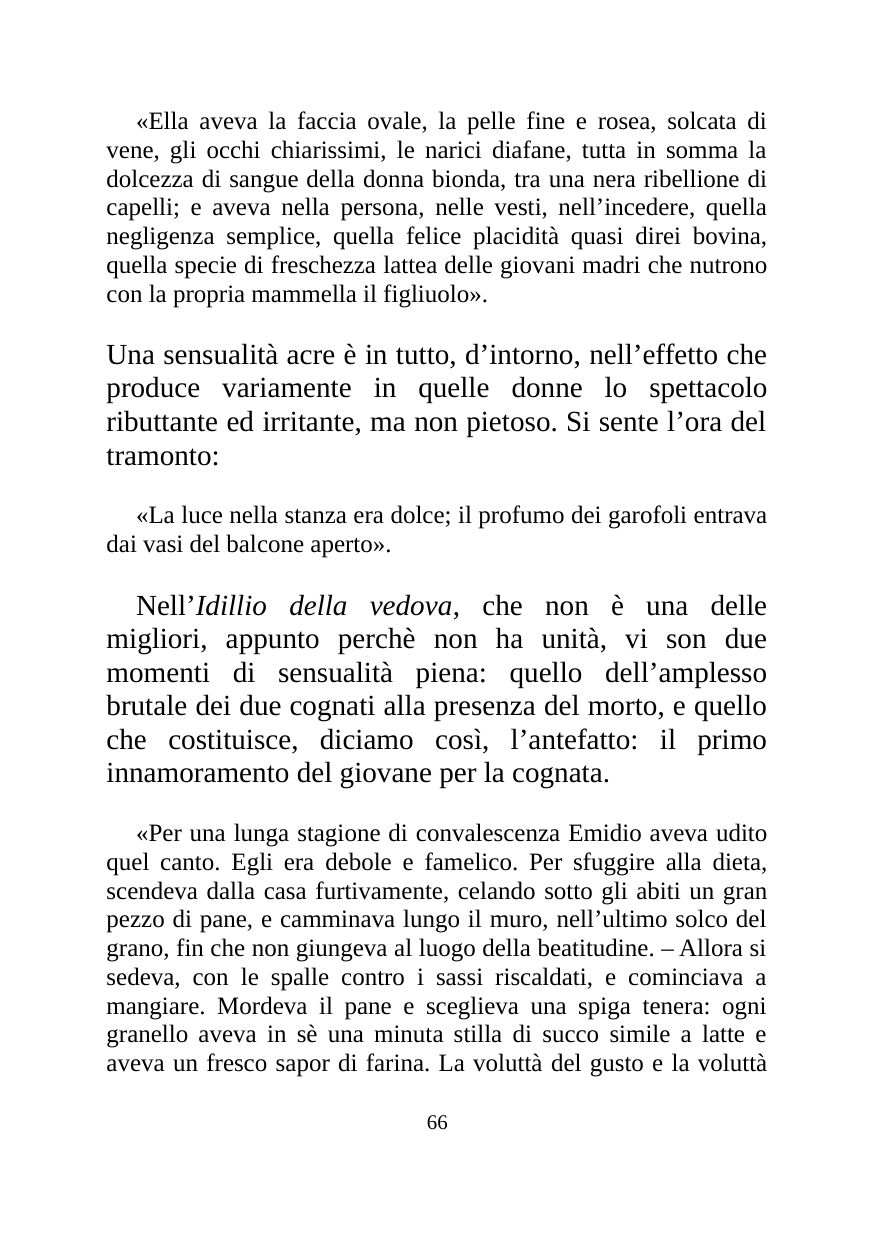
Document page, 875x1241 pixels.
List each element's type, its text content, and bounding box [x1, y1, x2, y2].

text Una sensualità acre è in tutto, d’intorno, nell’effetto che produce variamente in quelle donne lo spettacolo ributtante ed irritante, ma non pietoso. Si sente l’ora del tramonto: [106, 337, 768, 471]
text «La luce nella stanza era dolce; il profumo dei garofoli entrava dai vasi del balcone aperto». [106, 501, 768, 558]
text «Ella aveva la faccia ovale, la pelle fine e rosea, solcata di vene, gli occhi chiarissimi, le narici diafane, tutta in somma la dolcezza di sangue della donna bionda, tra una nera ribellione di capelli; e aveva nella persona, nelle vesti, nell’incedere, quella negligenza semplice, quella felice placidità quasi direi bovina, quella specie di freschezza lattea delle giovani madri che nutrono con la propria mammella il figliuolo». [106, 106, 768, 307]
text «Per una lunga stagione di convalescenza Emidio aveva udito quel canto. Egli era debole e famelico. Per sfuggire alla dieta, scendeva dalla casa furtivamente, celando sotto gli abiti un gran pezzo di pane, e camminava lungo il muro, nell’ultimo solco del grano, fin che non giungeva al luogo della beatitudine. – Allora si sedeva, con le spalle contro i sassi riscaldati, e cominciava a mangiare. Mordeva il pane e sceglieva una spiga tenera: ogni granello aveva in sè una minuta stilla di succo simile a latte e aveva un fresco sapor di farina. La voluttà del gusto e la voluttà [106, 818, 768, 1077]
text Nell’Idillio della vedova, che non è una delle migliori, appunto perchè non ha unità, vi son due momenti di sensualità piena: quello dell’amplesso brutale dei due cognati alla presenza del morto, e quello che costituisce, diciamo così, l’antefatto: il primo innamoramento del giovane per la cognata. [106, 588, 768, 789]
